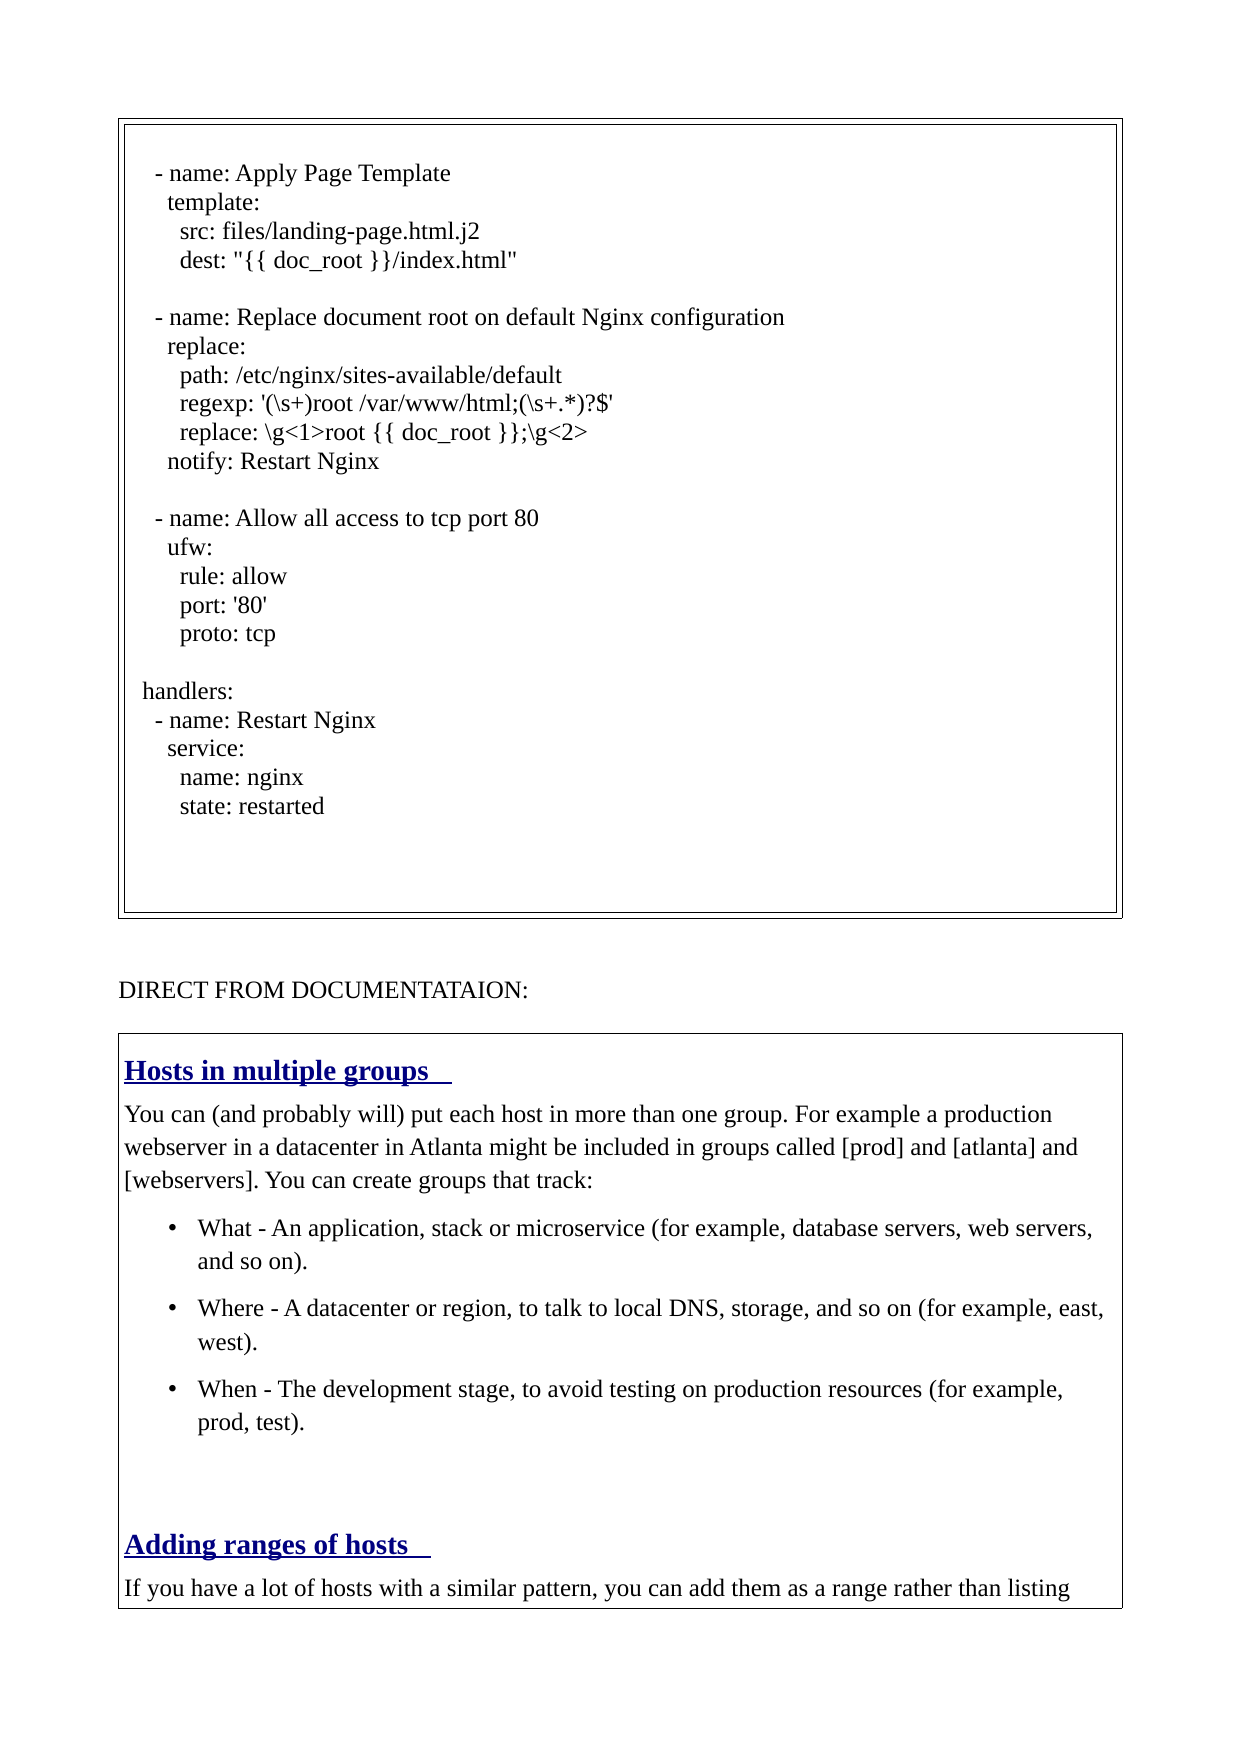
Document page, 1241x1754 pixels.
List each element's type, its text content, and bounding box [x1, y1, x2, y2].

table_header Hosts in multiple groups You can (and probably will) put each host in more than one group. For example a production webserver in a datacenter in Atlanta might be included in groups called [prod] and [atlanta] and [webservers]. You can create groups that track: What - An application, stack or microservice (for example, database servers, web servers, and so on). Where - A datacenter or region, to talk to local DNS, storage, and so on (for example, east, west). When - The development stage, to avoid testing on production resources (for example, prod, test). Adding ranges of hosts If you have a lot of hosts with a similar pattern, you can add them as a range rather than listing [119, 1034, 1122, 1607]
table_cell [119, 119, 1122, 918]
text DIRECT FROM DOCUMENTATAION: [118, 975, 1122, 1004]
table_header - name: Apply Page Template template: src: files/landing-page.html.j2 dest: "{{ doc_root }}/index.html" - name: Replace document root on default Nginx configuration replace: path: /etc/nginx/sites-available/default regexp: '(\s+)root /var/www/html;(\s+.*)?$' replace: \g<1>root {{ doc_root }};\g<2> notify: Restart Nginx - name: Allow all access to tcp port 80 ufw: rule: allow port: '80' proto: tcp handlers: - name: Restart Nginx service: name: nginx state: restarted [125, 125, 1116, 912]
